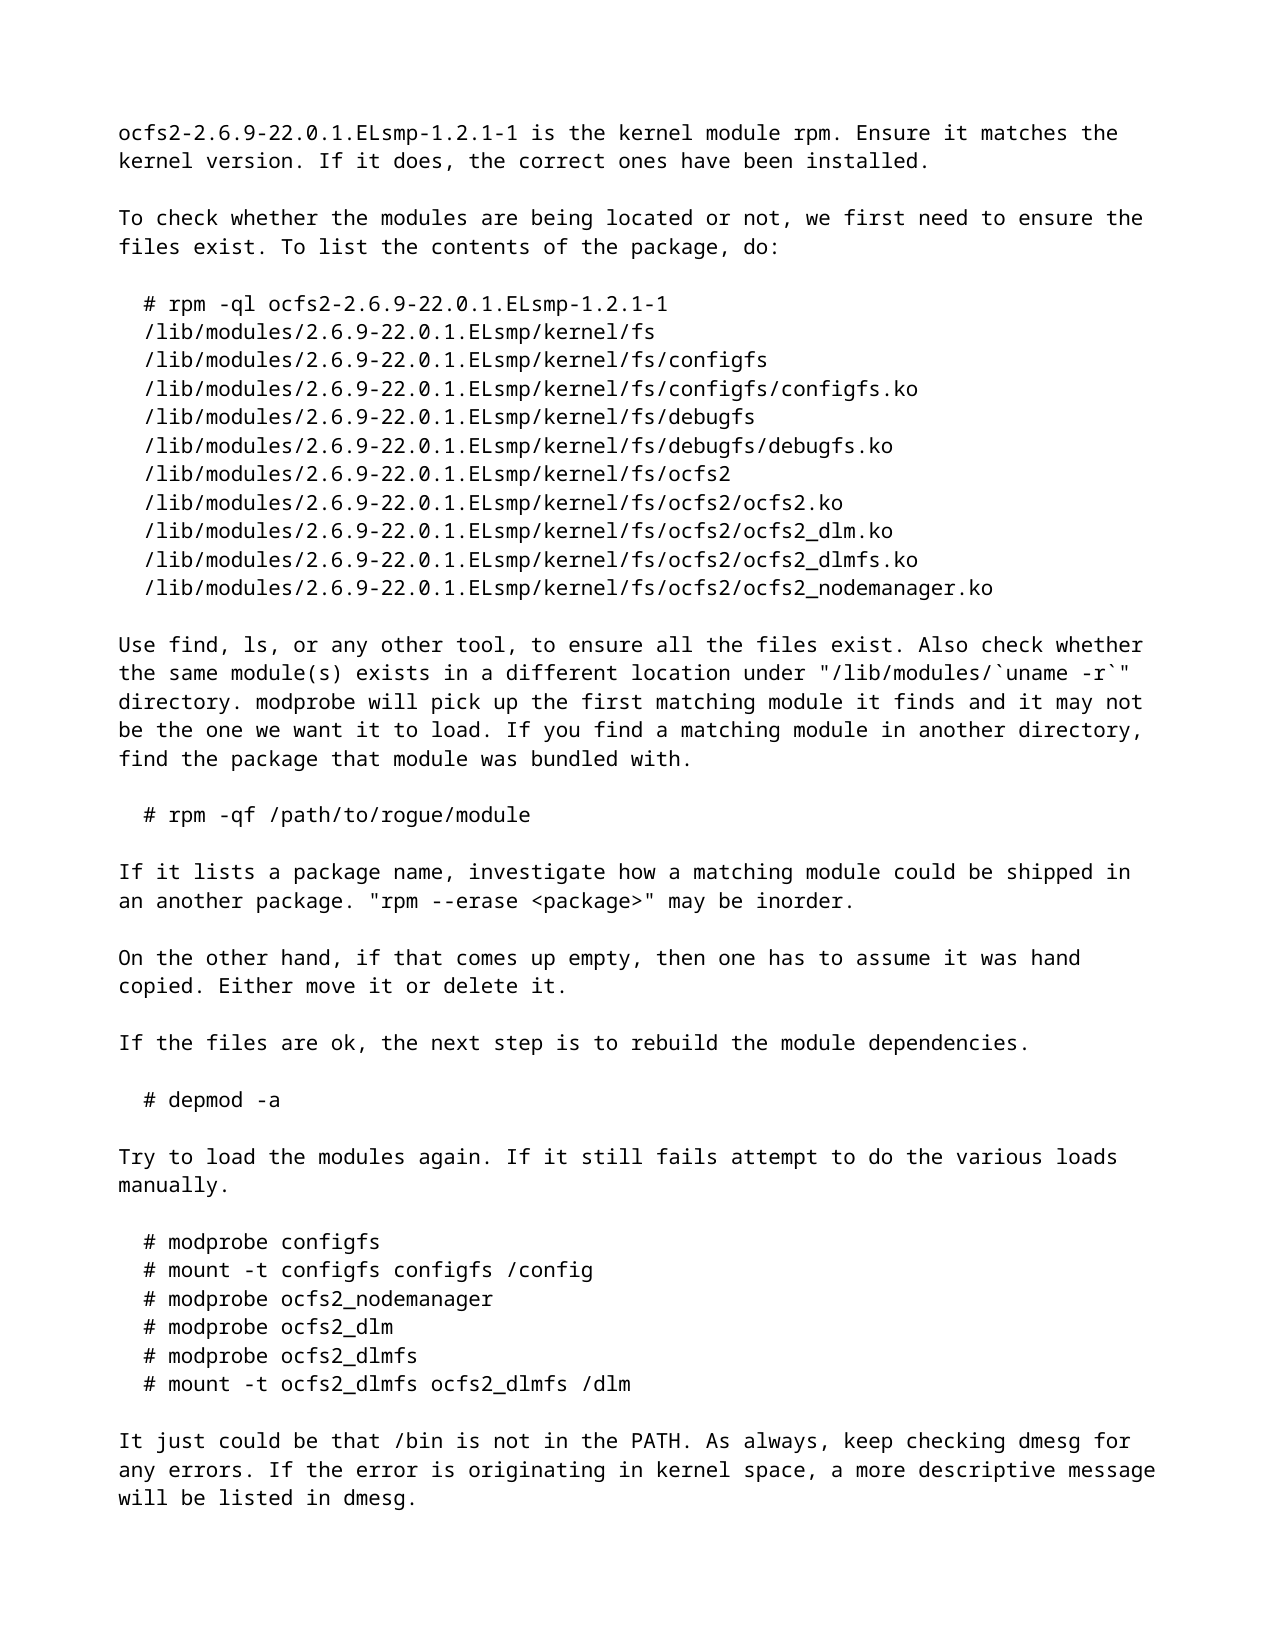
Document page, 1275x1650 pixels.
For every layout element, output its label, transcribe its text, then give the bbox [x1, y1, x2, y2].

text On the other hand, if that comes up empty, then one has to assume it was hand copied. Either move it or delete it. [118, 943, 1157, 1000]
text /lib/modules/2.6.9-22.0.1.ELsmp/kernel/fs/ocfs2/ocfs2.ko [118, 488, 1157, 516]
text /lib/modules/2.6.9-22.0.1.ELsmp/kernel/fs/debugfs [118, 402, 1157, 431]
text /lib/modules/2.6.9-22.0.1.ELsmp/kernel/fs/ocfs2 [118, 459, 1157, 488]
text # modprobe ocfs2_nodemanager [118, 1284, 1157, 1312]
text If the files are ok, the next step is to rebuild the module dependencies. [118, 1028, 1157, 1057]
text It just could be that /bin is not in the PATH. As always, keep checking dmesg for any errors. If the error is originating in kernel space, a more descriptive message will be listed in dmesg. [118, 1426, 1157, 1512]
text # depmod -a [118, 1085, 1157, 1113]
text If it lists a package name, investigate how a matching module could be shipped in an another package. "rpm --erase <package>" may be inorder. [118, 857, 1157, 914]
text /lib/modules/2.6.9-22.0.1.ELsmp/kernel/fs/configfs [118, 346, 1157, 374]
text /lib/modules/2.6.9-22.0.1.ELsmp/kernel/fs/ocfs2/ocfs2_nodemanager.ko [118, 573, 1157, 602]
text # mount -t ocfs2_dlmfs ocfs2_dlmfs /dlm [118, 1369, 1157, 1398]
text /lib/modules/2.6.9-22.0.1.ELsmp/kernel/fs/debugfs/debugfs.ko [118, 431, 1157, 459]
text /lib/modules/2.6.9-22.0.1.ELsmp/kernel/fs/ocfs2/ocfs2_dlm.ko [118, 516, 1157, 545]
text To check whether the modules are being located or not, we first need to ensure the files exist. To list the contents of the package, do: [118, 203, 1157, 260]
text # rpm -ql ocfs2-2.6.9-22.0.1.ELsmp-1.2.1-1 [118, 289, 1157, 317]
text # mount -t configfs configfs /config [118, 1256, 1157, 1284]
text # modprobe ocfs2_dlmfs [118, 1341, 1157, 1369]
text /lib/modules/2.6.9-22.0.1.ELsmp/kernel/fs/configfs/configfs.ko [118, 374, 1157, 402]
text # rpm -qf /path/to/rogue/module [118, 801, 1157, 829]
text # modprobe configfs [118, 1227, 1157, 1256]
text ocfs2-2.6.9-22.0.1.ELsmp-1.2.1-1 is the kernel module rpm. Ensure it matches the kernel version. If it does, the correct ones have been installed. [118, 118, 1157, 175]
text /lib/modules/2.6.9-22.0.1.ELsmp/kernel/fs/ocfs2/ocfs2_dlmfs.ko [118, 545, 1157, 573]
text Use find, ls, or any other tool, to ensure all the files exist. Also check whether the same module(s) exists in a different location under "/lib/modules/`uname -r`" directory. modprobe will pick up the first matching module it finds and it may not be the one we want it to load. If you find a matching module in another directory, find the package that module was bundled with. [118, 630, 1157, 772]
text /lib/modules/2.6.9-22.0.1.ELsmp/kernel/fs [118, 317, 1157, 346]
text Try to load the modules again. If it still fails attempt to do the various loads manually. [118, 1142, 1157, 1199]
text # modprobe ocfs2_dlm [118, 1312, 1157, 1341]
